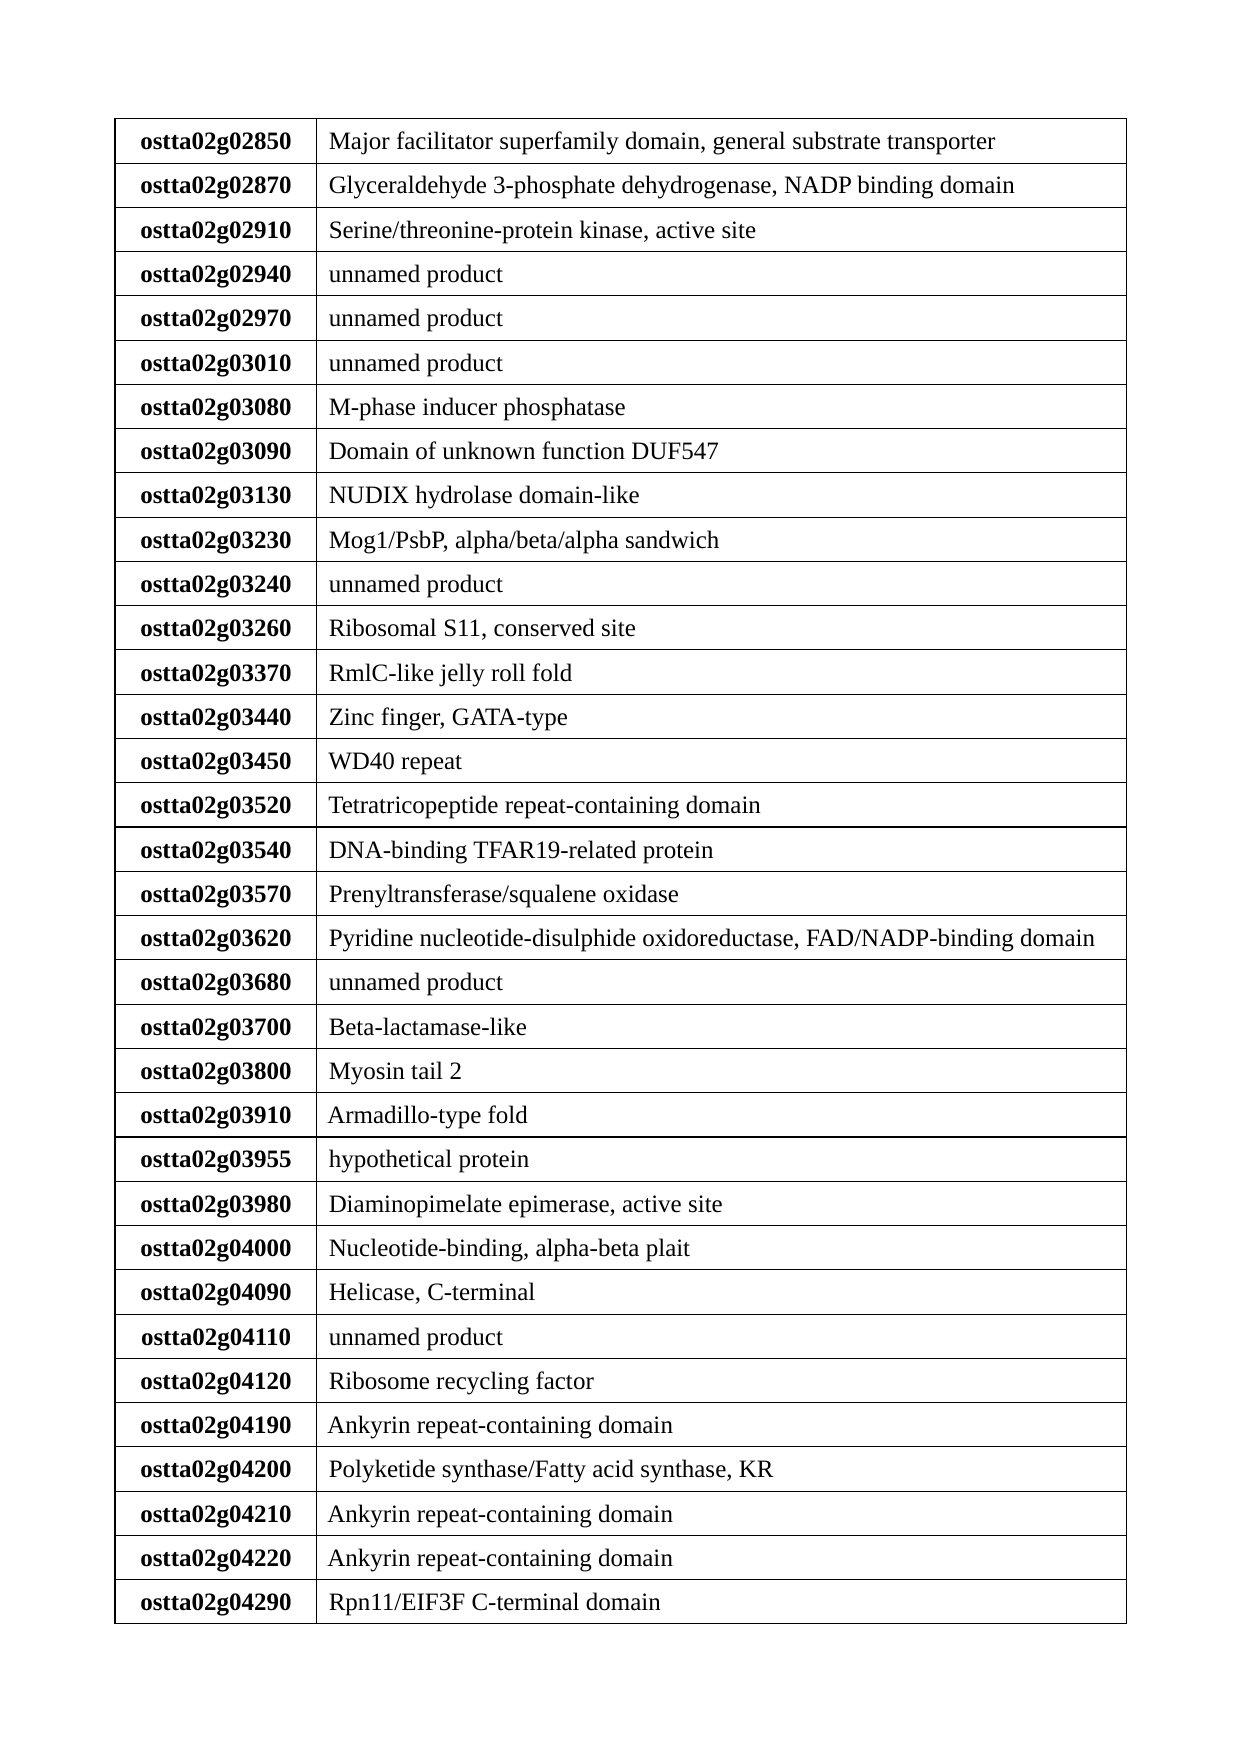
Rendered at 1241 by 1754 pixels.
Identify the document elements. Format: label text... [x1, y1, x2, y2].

table_cell [1127, 561, 1240, 605]
table_cell ostta02g02940 [116, 252, 316, 295]
table_cell [1127, 782, 1240, 826]
table_cell ostta02g04090 [116, 1270, 316, 1313]
table_cell Myosin tail 2 [317, 1049, 1126, 1092]
table_cell ostta02g03700 [116, 1005, 316, 1048]
table_cell ostta02g04290 [116, 1580, 316, 1623]
table_cell [1127, 959, 1240, 1003]
table_cell ostta02g04120 [116, 1359, 316, 1402]
table_cell ostta02g04190 [116, 1403, 316, 1446]
table_cell unnamed product [317, 252, 1126, 295]
table_cell [1127, 1314, 1240, 1358]
table_cell [1127, 207, 1240, 251]
table_cell [1127, 384, 1240, 428]
table_cell [1127, 915, 1240, 959]
table_cell WD40 repeat [317, 739, 1126, 782]
table_cell [1127, 1446, 1240, 1491]
table_cell ostta02g03680 [116, 960, 316, 1003]
table_cell Tetratricopeptide repeat-containing domain [317, 783, 1126, 826]
table_cell [1127, 605, 1240, 649]
table_cell unnamed product [317, 960, 1126, 1003]
table_cell Ankyrin repeat-containing domain [317, 1536, 1126, 1579]
table_cell ostta02g03910 [116, 1093, 316, 1136]
table_cell hypothetical protein [317, 1138, 1126, 1181]
table_cell Helicase, C-terminal [317, 1270, 1126, 1313]
table_cell [1127, 295, 1240, 339]
table_cell ostta02g04110 [116, 1315, 316, 1358]
table_cell RmlC-like jelly roll fold [317, 650, 1126, 694]
table_cell ostta02g03540 [116, 828, 316, 871]
table_cell ostta02g02850 [116, 119, 316, 162]
table_cell DNA-binding TFAR19-related protein [317, 828, 1126, 871]
table_cell Glyceraldehyde 3-phosphate dehydrogenase, NADP binding domain [317, 164, 1126, 207]
table_cell unnamed product [317, 1315, 1126, 1358]
table_cell Ribosomal S11, conserved site [317, 606, 1126, 649]
table_cell [1127, 1136, 1240, 1181]
table_cell ostta02g03090 [116, 429, 316, 472]
table_cell [1127, 871, 1240, 915]
table_cell Zinc finger, GATA-type [317, 695, 1126, 738]
table_cell M-phase inducer phosphatase [317, 385, 1126, 428]
table_cell [1127, 340, 1240, 384]
table_cell unnamed product [317, 296, 1126, 339]
table_cell Major facilitator superfamily domain, general substrate transporter [317, 119, 1126, 162]
table_cell [1127, 1491, 1240, 1535]
table_cell [1127, 118, 1240, 162]
table_cell ostta02g03370 [116, 650, 316, 694]
table_cell [1127, 428, 1240, 472]
table_cell [1127, 649, 1240, 694]
table_cell ostta02g03010 [116, 341, 316, 384]
table_cell ostta02g02910 [116, 208, 316, 251]
table_cell [1127, 1402, 1240, 1446]
table_cell [1127, 1225, 1240, 1269]
table_cell ostta02g03440 [116, 695, 316, 738]
table_cell [1127, 251, 1240, 295]
table_cell Domain of unknown function DUF547 [317, 429, 1126, 472]
table_cell ostta02g03450 [116, 739, 316, 782]
table_cell Armadillo-type fold [317, 1093, 1126, 1136]
table_cell ostta02g03800 [116, 1049, 316, 1092]
table_cell ostta02g04220 [116, 1536, 316, 1579]
table_cell Rpn11/EIF3F C-terminal domain [317, 1580, 1126, 1623]
table_cell [1127, 1092, 1240, 1136]
table_cell ostta02g03955 [116, 1138, 316, 1181]
table_cell ostta02g02870 [116, 164, 316, 207]
table_cell [1127, 1358, 1240, 1402]
table_cell ostta02g03620 [116, 916, 316, 959]
table_cell [1127, 163, 1240, 207]
table_cell Pyridine nucleotide-disulphide oxidoreductase, FAD/NADP-binding domain [317, 916, 1126, 959]
table_cell Ankyrin repeat-containing domain [317, 1403, 1126, 1446]
table_cell ostta02g04210 [116, 1492, 316, 1535]
table_cell [1127, 1535, 1240, 1579]
table_cell ostta02g03520 [116, 783, 316, 826]
table_cell Nucleotide-binding, alpha-beta plait [317, 1226, 1126, 1269]
table_cell Diaminopimelate epimerase, active site [317, 1182, 1126, 1225]
table_cell ostta02g03240 [116, 562, 316, 605]
table_cell unnamed product [317, 341, 1126, 384]
table_cell [1127, 1579, 1240, 1623]
table_cell ostta02g03260 [116, 606, 316, 649]
table_cell Beta-lactamase-like [317, 1005, 1126, 1048]
table_cell [1127, 826, 1240, 871]
table_cell ostta02g04200 [116, 1447, 316, 1491]
table_cell [1127, 738, 1240, 782]
table_cell [1127, 694, 1240, 738]
table_cell Ribosome recycling factor [317, 1359, 1126, 1402]
table_cell [1127, 1004, 1240, 1048]
table_cell [1127, 1181, 1240, 1225]
table_cell unnamed product [317, 562, 1126, 605]
table_cell NUDIX hydrolase domain-like [317, 473, 1126, 517]
table_cell [1127, 1048, 1240, 1092]
table_cell Mog1/PsbP, alpha/beta/alpha sandwich [317, 518, 1126, 561]
table_cell ostta02g03130 [116, 473, 316, 517]
table_cell ostta02g03570 [116, 872, 316, 915]
table_cell ostta02g03080 [116, 385, 316, 428]
table_cell ostta02g04000 [116, 1226, 316, 1269]
table_cell [1127, 472, 1240, 517]
table_cell ostta02g03230 [116, 518, 316, 561]
table_cell Serine/threonine-protein kinase, active site [317, 208, 1126, 251]
table_cell ostta02g03980 [116, 1182, 316, 1225]
table_cell Prenyltransferase/squalene oxidase [317, 872, 1126, 915]
table_cell ostta02g02970 [116, 296, 316, 339]
table_cell [1127, 1269, 1240, 1313]
table_cell Polyketide synthase/Fatty acid synthase, KR [317, 1447, 1126, 1491]
table_cell Ankyrin repeat-containing domain [317, 1492, 1126, 1535]
table_cell [1127, 517, 1240, 561]
